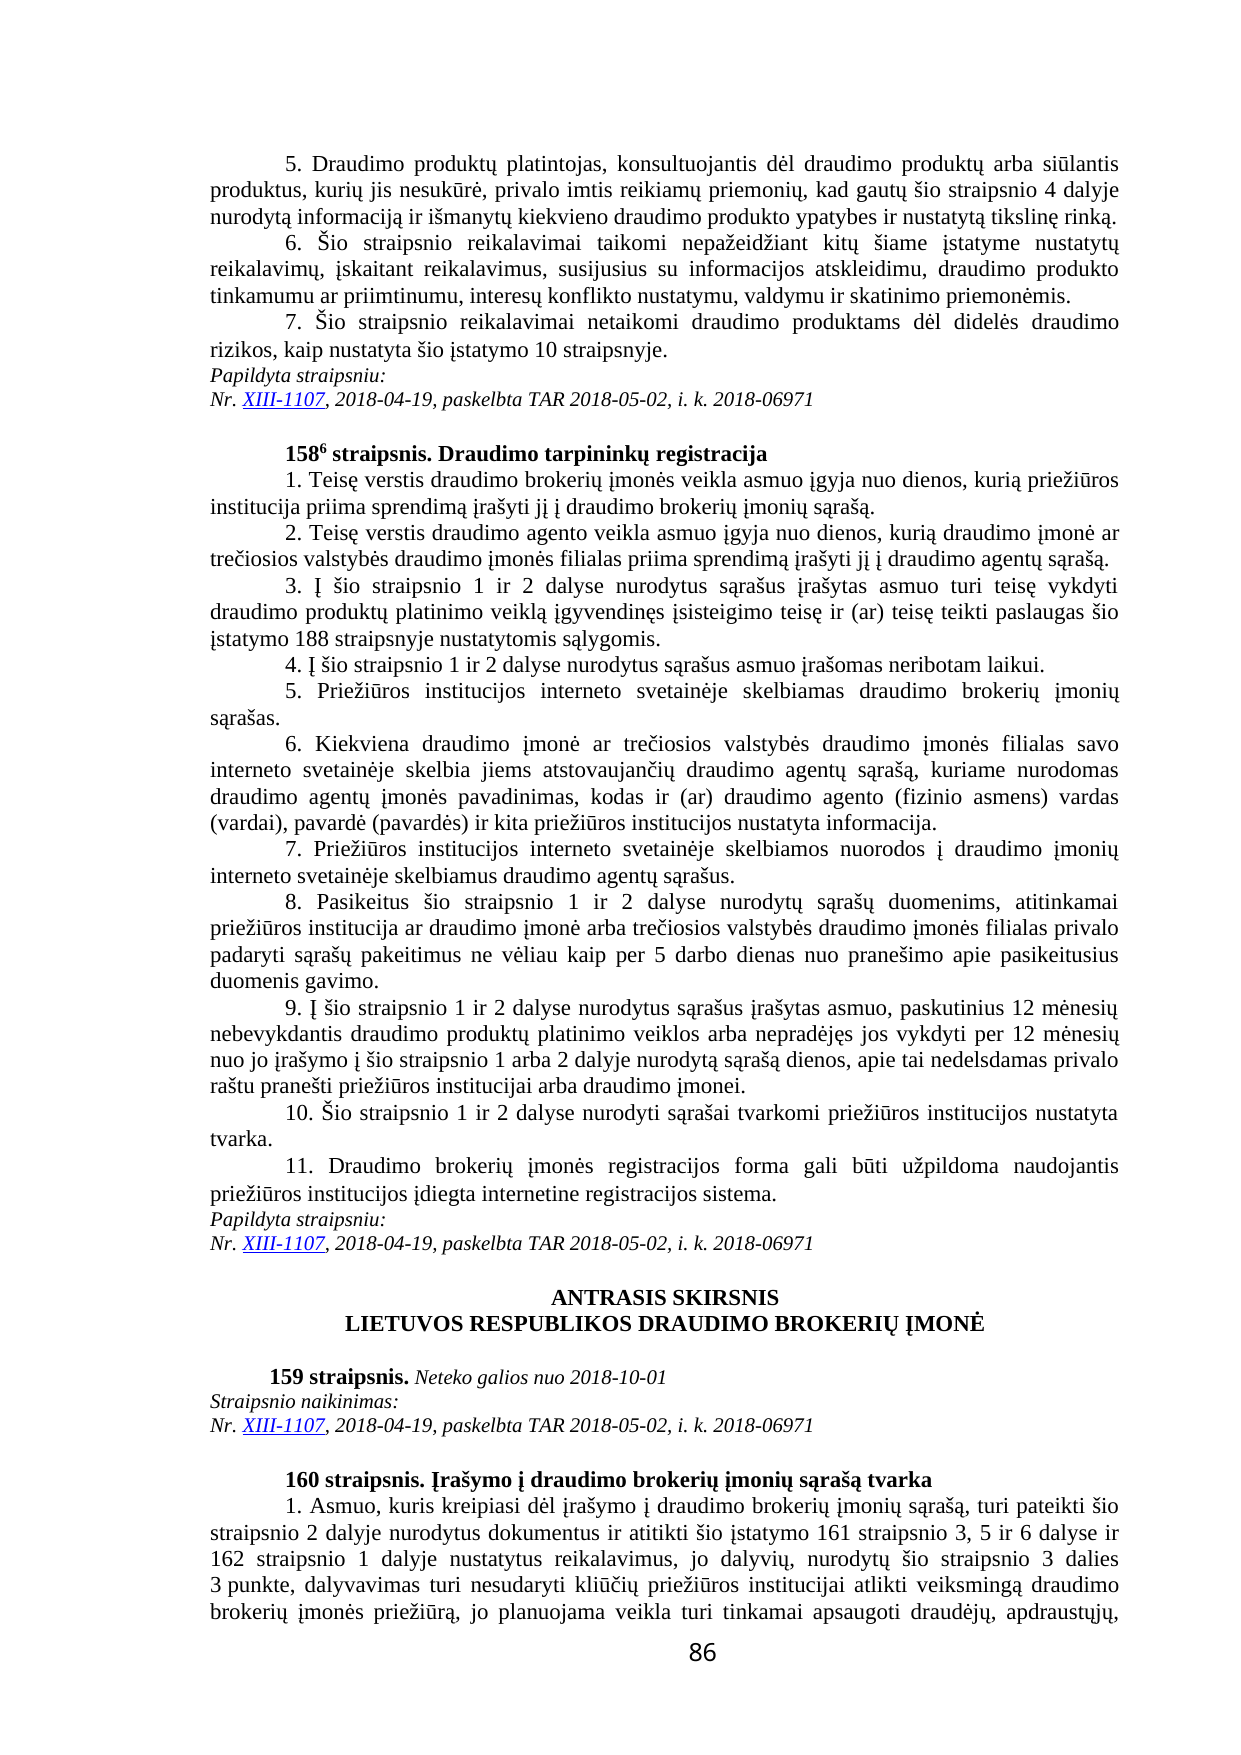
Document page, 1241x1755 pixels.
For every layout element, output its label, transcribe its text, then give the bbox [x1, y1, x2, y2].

text 1. Teisę verstis draudimo brokerių įmonės veikla asmuo įgyja nuo dienos, kurią priežiūros institucija priima sprendimą įrašyti jį į draudimo brokerių įmonių sąrašą. [210, 466, 1120, 519]
text 5. Priežiūros institucijos interneto svetainėje skelbiamas draudimo brokerių įmonių sąrašas. [210, 677, 1120, 730]
text 159 straipsnis. Neteko galios nuo 2018-10-01 [210, 1363, 1120, 1389]
text 11. Draudimo brokerių įmonės registracijos forma gali būti užpildoma naudojantis priežiūros institucijos įdiegta internetine registracijos sistema. [210, 1152, 1120, 1207]
text Nr. XIII-1107, 2018-04-19, paskelbta TAR 2018-05-02, i. k. 2018-06971 [210, 1413, 1120, 1437]
text 160 straipsnis. Įrašymo į draudimo brokerių įmonių sąrašą tvarka [210, 1466, 1120, 1492]
text 1586 straipsnis. Draudimo tarpininkų registracija [210, 440, 1120, 466]
text Straipsnio naikinimas: [210, 1389, 1120, 1413]
text 4. Į šio straipsnio 1 ir 2 dalyse nurodytus sąrašus asmuo įrašomas neribotam laikui. [210, 651, 1120, 677]
text 1. Asmuo, kuris kreipiasi dėl įrašymo į draudimo brokerių įmonių sąrašą, turi pateikti šio straipsnio 2 dalyje nurodytus dokumentus ir atitikti šio įstatymo 161 straipsnio 3, 5 ir 6 dalyse ir 162 straipsnio 1 dalyje nustatytus reikalavimus, jo dalyvių, nurodytų šio straipsnio 3 dalies 3 punkte, dalyvavimas turi nesudaryti kliūčių priežiūros institucijai atlikti veiksmingą draudimo brokerių įmonės priežiūrą, jo planuojama veikla turi tinkamai apsaugoti draudėjų, apdraustųjų, [210, 1492, 1120, 1624]
text 5. Draudimo produktų platintojas, konsultuojantis dėl draudimo produktų arba siūlantis produktus, kurių jis nesukūrė, privalo imtis reikiamų priemonių, kad gautų šio straipsnio 4 dalyje nurodytą informaciją ir išmanytų kiekvieno draudimo produkto ypatybes ir nustatytą tikslinę rinką. [210, 150, 1120, 229]
text Papildyta straipsniu: [210, 363, 1120, 387]
text 6. Kiekviena draudimo įmonė ar trečiosios valstybės draudimo įmonės filialas savo interneto svetainėje skelbia jiems atstovaujančių draudimo agentų sąrašą, kuriame nurodomas draudimo agentų įmonės pavadinimas, kodas ir (ar) draudimo agento (fizinio asmens) vardas (vardai), pavardė (pavardės) ir kita priežiūros institucijos nustatyta informacija. [210, 730, 1120, 835]
text ANTRASIS SKIRSNIS [210, 1284, 1120, 1310]
text 9. Į šio straipsnio 1 ir 2 dalyse nurodytus sąrašus įrašytas asmuo, paskutinius 12 mėnesių nebevykdantis draudimo produktų platinimo veiklos arba nepradėjęs jos vykdyti per 12 mėnesių nuo jo įrašymo į šio straipsnio 1 arba 2 dalyje nurodytą sąrašą dienos, apie tai nedelsdamas privalo raštu pranešti priežiūros institucijai arba draudimo įmonei. [210, 993, 1120, 1099]
text 7. Šio straipsnio reikalavimai netaikomi draudimo produktams dėl didelės draudimo rizikos, kaip nustatyta šio įstatymo 10 straipsnyje. [210, 308, 1120, 363]
text 7. Priežiūros institucijos interneto svetainėje skelbiamos nuorodos į draudimo įmonių interneto svetainėje skelbiamus draudimo agentų sąrašus. [210, 835, 1120, 888]
text 2. Teisę verstis draudimo agento veikla asmuo įgyja nuo dienos, kurią draudimo įmonė ar trečiosios valstybės draudimo įmonės filialas priima sprendimą įrašyti jį į draudimo agentų sąrašą. [210, 519, 1120, 572]
text 6. Šio straipsnio reikalavimai taikomi nepažeidžiant kitų šiame įstatyme nustatytų reikalavimų, įskaitant reikalavimus, susijusius su informacijos atskleidimu, draudimo produkto tinkamumu ar priimtinumu, interesų konflikto nustatymu, valdymu ir skatinimo priemonėmis. [210, 229, 1120, 308]
text Papildyta straipsniu: [210, 1207, 1120, 1231]
text Nr. XIII-1107, 2018-04-19, paskelbta TAR 2018-05-02, i. k. 2018-06971 [210, 387, 1120, 411]
text 8. Pasikeitus šio straipsnio 1 ir 2 dalyse nurodytų sąrašų duomenims, atitinkamai priežiūros institucija ar draudimo įmonė arba trečiosios valstybės draudimo įmonės filialas privalo padaryti sąrašų pakeitimus ne vėliau kaip per 5 darbo dienas nuo pranešimo apie pasikeitusius duomenis gavimo. [210, 888, 1120, 993]
text Nr. XIII-1107, 2018-04-19, paskelbta TAR 2018-05-02, i. k. 2018-06971 [210, 1231, 1120, 1255]
text 3. Į šio straipsnio 1 ir 2 dalyse nurodytus sąrašus įrašytas asmuo turi teisę vykdyti draudimo produktų platinimo veiklą įgyvendinęs įsisteigimo teisę ir (ar) teisę teikti paslaugas šio įstatymo 188 straipsnyje nustatytomis sąlygomis. [210, 572, 1120, 651]
text 10. Šio straipsnio 1 ir 2 dalyse nurodyti sąrašai tvarkomi priežiūros institucijos nustatyta tvarka. [210, 1099, 1120, 1152]
text LIETUVOS RESPUBLIKOS DRAUDIMO BROKERIŲ ĮMONĖ [210, 1310, 1120, 1336]
